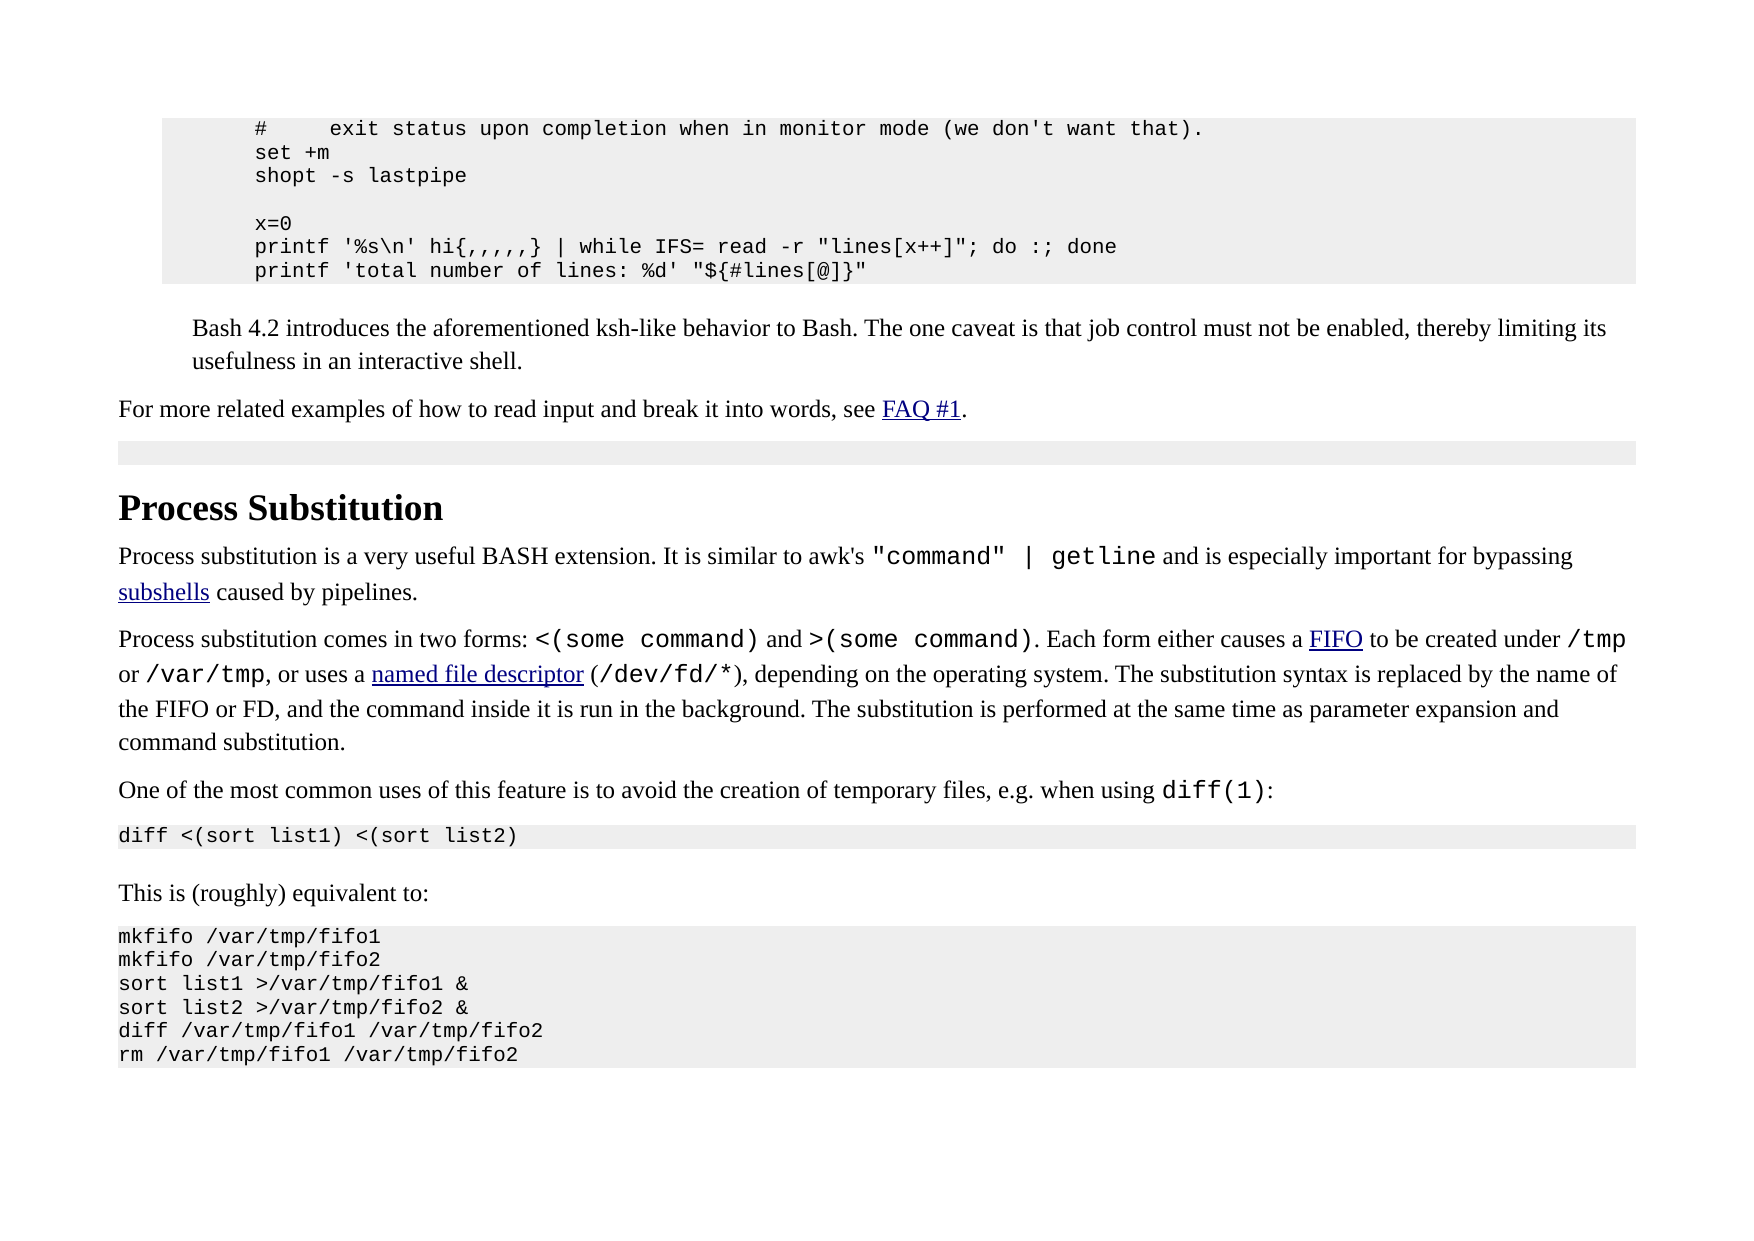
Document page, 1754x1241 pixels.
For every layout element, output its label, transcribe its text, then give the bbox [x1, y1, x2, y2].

list printf 'total number of lines: %d' "${#lines[@]}" [162, 260, 1636, 284]
list x=0 [162, 213, 1636, 236]
text mkfifo /var/tmp/fifo1 [118, 926, 1636, 949]
list Bash 4.2 introduces the aforementioned ksh-like behavior to Bash. The one caveat is that job control must not be enabled, thereby limiting its usefulness in an interactive shell. [162, 313, 1636, 375]
text Process substitution is a very useful BASH extension. It is similar to awk's "command" | getline and is especially important for bypassing subshells caused by pipelines. [118, 541, 1636, 605]
list set +m [162, 142, 1636, 165]
list shopt -s lastpipe [162, 165, 1636, 189]
text This is (roughly) equivalent to: [118, 878, 1636, 907]
text rm /var/tmp/fifo1 /var/tmp/fifo2 [118, 1044, 1636, 1068]
text Process substitution comes in two forms: <(some command) and >(some command). Each form either causes a FIFO to be created under /tmp or /var/tmp, or uses a named file descriptor (/dev/fd/*), depending on the operating system. The substitution syntax is replaced by the name of the FIFO or FD, and the command inside it is run in the background. The substitution is performed at the same time as parameter expansion and command substitution. [118, 624, 1636, 756]
text diff /var/tmp/fifo1 /var/tmp/fifo2 [118, 1020, 1636, 1044]
subtitle Process Substitution [118, 486, 1636, 529]
list # exit status upon completion when in monitor mode (we don't want that). [162, 118, 1636, 142]
text diff <(sort list1) <(sort list2) [118, 825, 1636, 849]
text mkfifo /var/tmp/fifo2 [118, 949, 1636, 973]
text sort list1 >/var/tmp/fifo1 & [118, 973, 1636, 997]
text One of the most common uses of this feature is to avoid the creation of temporary files, e.g. when using diff(1): [118, 775, 1636, 806]
text sort list2 >/var/tmp/fifo2 & [118, 997, 1636, 1020]
list printf '%s\n' hi{,,,,,} | while IFS= read -r "lines[x++]"; do :; done [162, 236, 1636, 260]
text For more related examples of how to read input and break it into words, see FAQ #1. [118, 394, 1636, 422]
